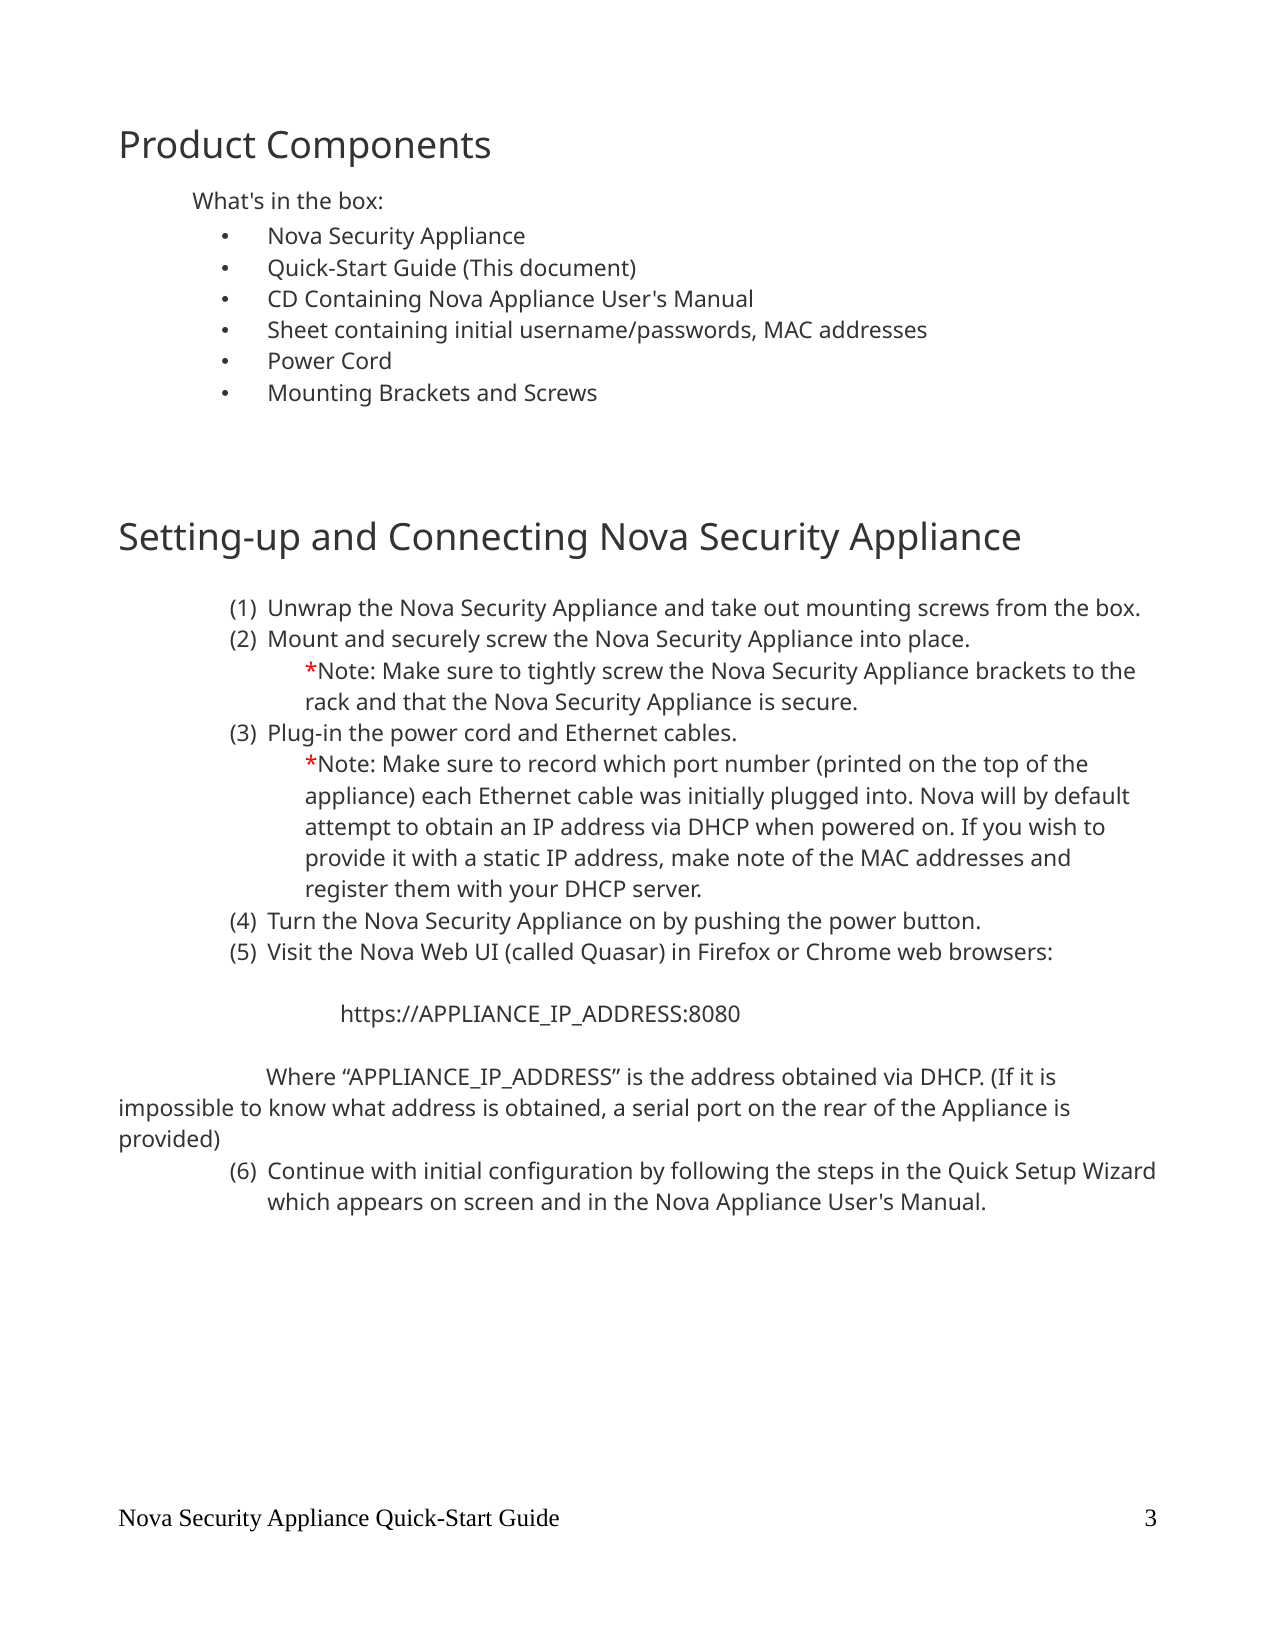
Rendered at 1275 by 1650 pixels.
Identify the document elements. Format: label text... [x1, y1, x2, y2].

list CD Containing Nova Appliance User's Manual [193, 283, 1157, 314]
text Product Components [118, 118, 1157, 169]
list Unwrap the Nova Security Appliance and take out mounting screws from the box. [229, 592, 1157, 623]
list Mounting Brackets and Screws [193, 376, 1157, 408]
list Visit the Nova Web UI (called Quasar) in Firefox or Chrome web browsers: [229, 936, 1157, 967]
text Setting-up and Connecting Nova Security Appliance [118, 510, 1157, 561]
list Plug-in the power cord and Ethernet cables. [229, 717, 1157, 748]
list Nova Security Appliance [193, 220, 1157, 251]
list *Note: Make sure to record which port number (printed on the top of the appliance) each Ethernet cable was initially plugged into. Nova will by default attempt to obtain an IP address via DHCP when powered on. If you wish to provide it with a static IP address, make note of the MAC addresses and register them with your DHCP server. [267, 748, 1157, 904]
text Where “APPLIANCE_IP_ADDRESS” is the address obtained via DHCP. (If it is impossible to know what address is obtained, a serial port on the rear of the Appliance is provided) [118, 1061, 1157, 1154]
list Power Cord [193, 345, 1157, 376]
list *Note: Make sure to tightly screw the Nova Security Appliance brackets to the rack and that the Nova Security Appliance is secure. [267, 654, 1157, 717]
list Quick-Start Guide (This document) [193, 251, 1157, 283]
text What's in the box: [118, 169, 1157, 220]
list Turn the Nova Security Appliance on by pushing the power button. [229, 904, 1157, 936]
list Mount and securely screw the Nova Security Appliance into place. [229, 623, 1157, 654]
list Sheet containing initial username/passwords, MAC addresses [193, 314, 1157, 345]
list Continue with initial configuration by following the steps in the Quick Setup Wizard which appears on screen and in the Nova Appliance User's Manual. [229, 1154, 1157, 1217]
text https://APPLIANCE_IP_ADDRESS:8080 [118, 998, 1157, 1029]
